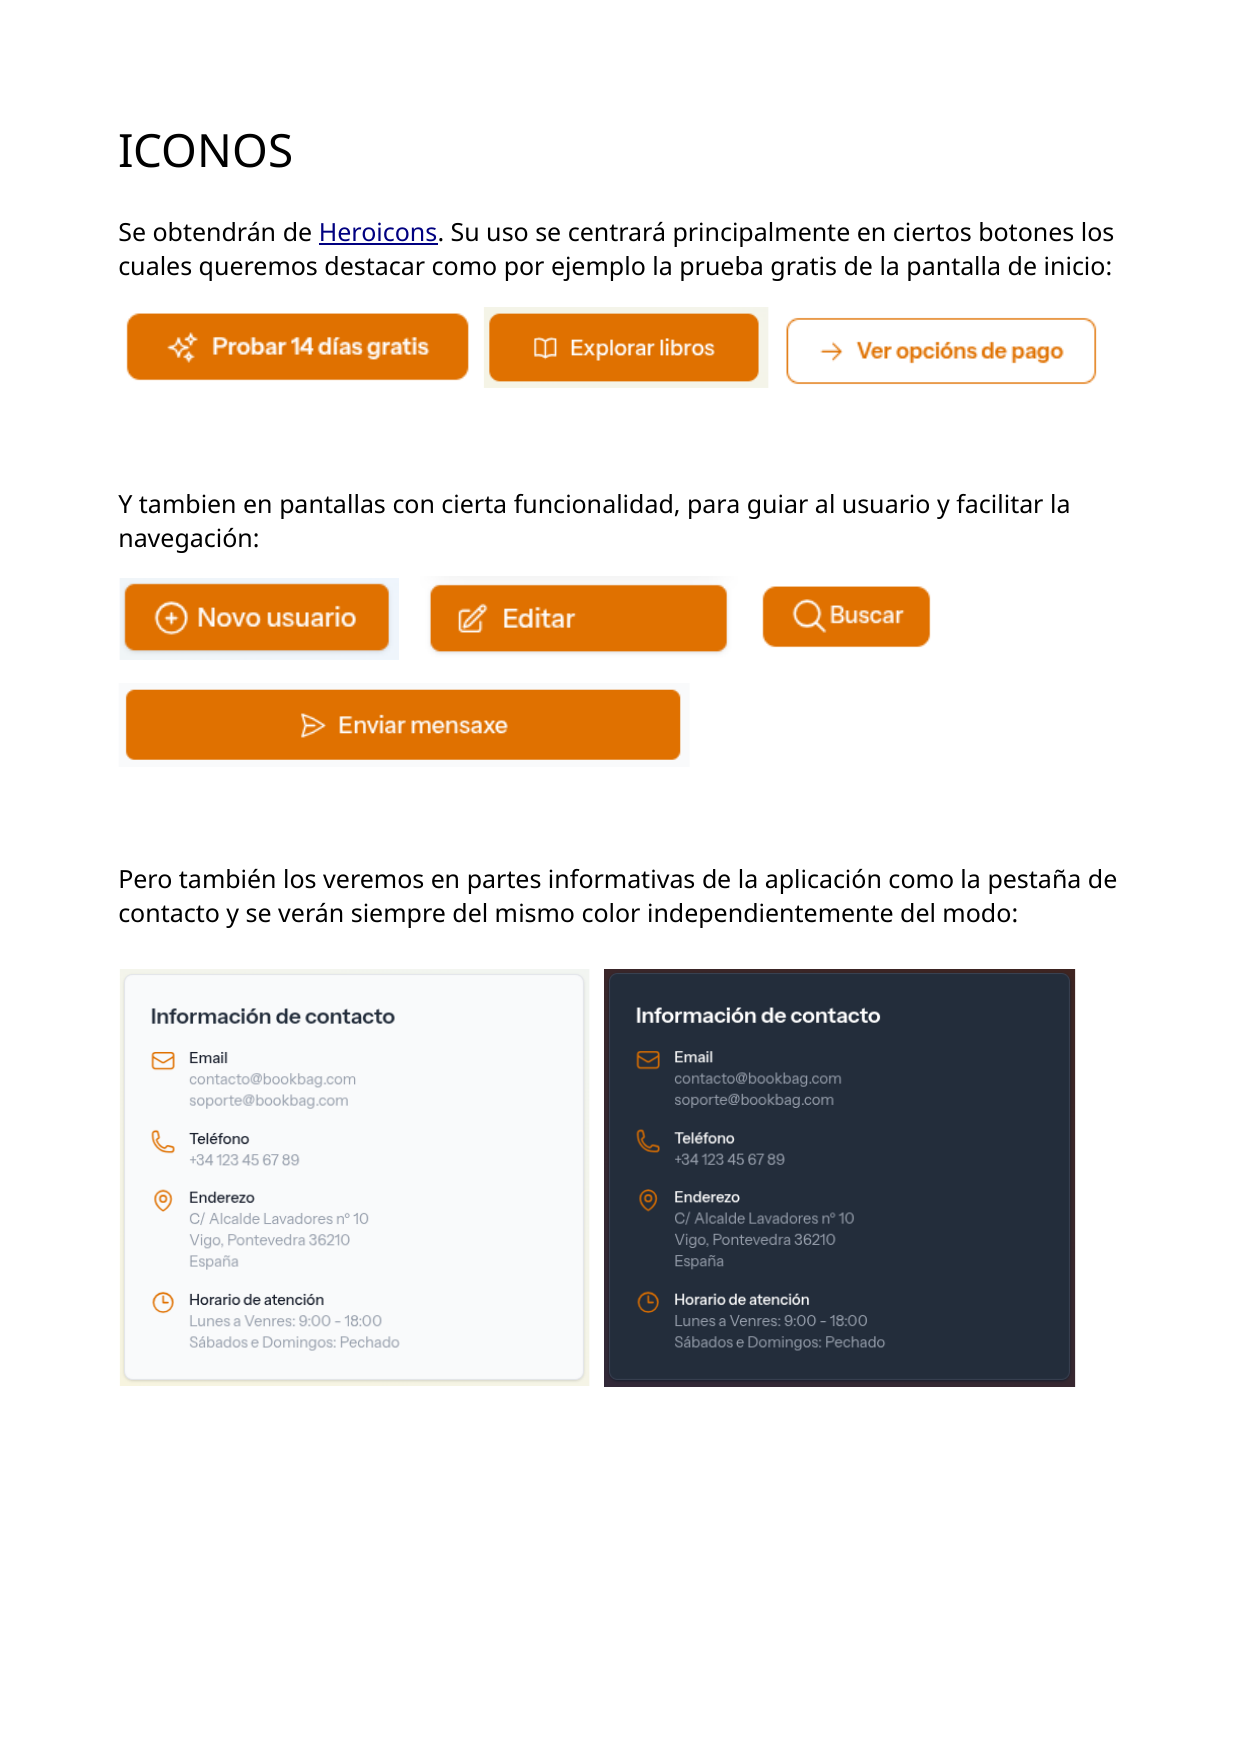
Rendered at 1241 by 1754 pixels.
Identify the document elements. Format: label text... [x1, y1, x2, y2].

picture [118, 683, 690, 767]
picture [420, 576, 738, 661]
text ICONOS [118, 118, 1122, 181]
text Se obtendrán de Heroicons. Su uso se centrará principalmente en ciertos botones los cuales queremos destacar como por ejemplo la prueba gratis de la pantalla de inicio: [118, 214, 1122, 283]
picture [604, 969, 1076, 1387]
picture [119, 969, 590, 1386]
picture [483, 307, 769, 388]
text Pero también los veremos en partes informativas de la aplicación como la pestaña de contacto y se verán siempre del mismo color independientemente del modo: [118, 862, 1122, 930]
picture [775, 308, 1108, 393]
picture [757, 579, 938, 655]
picture [118, 306, 481, 388]
picture [119, 578, 399, 660]
text Y tambien en pantallas con cierta funcionalidad, para guiar al usuario y facilitar la navegación: [118, 487, 1122, 555]
